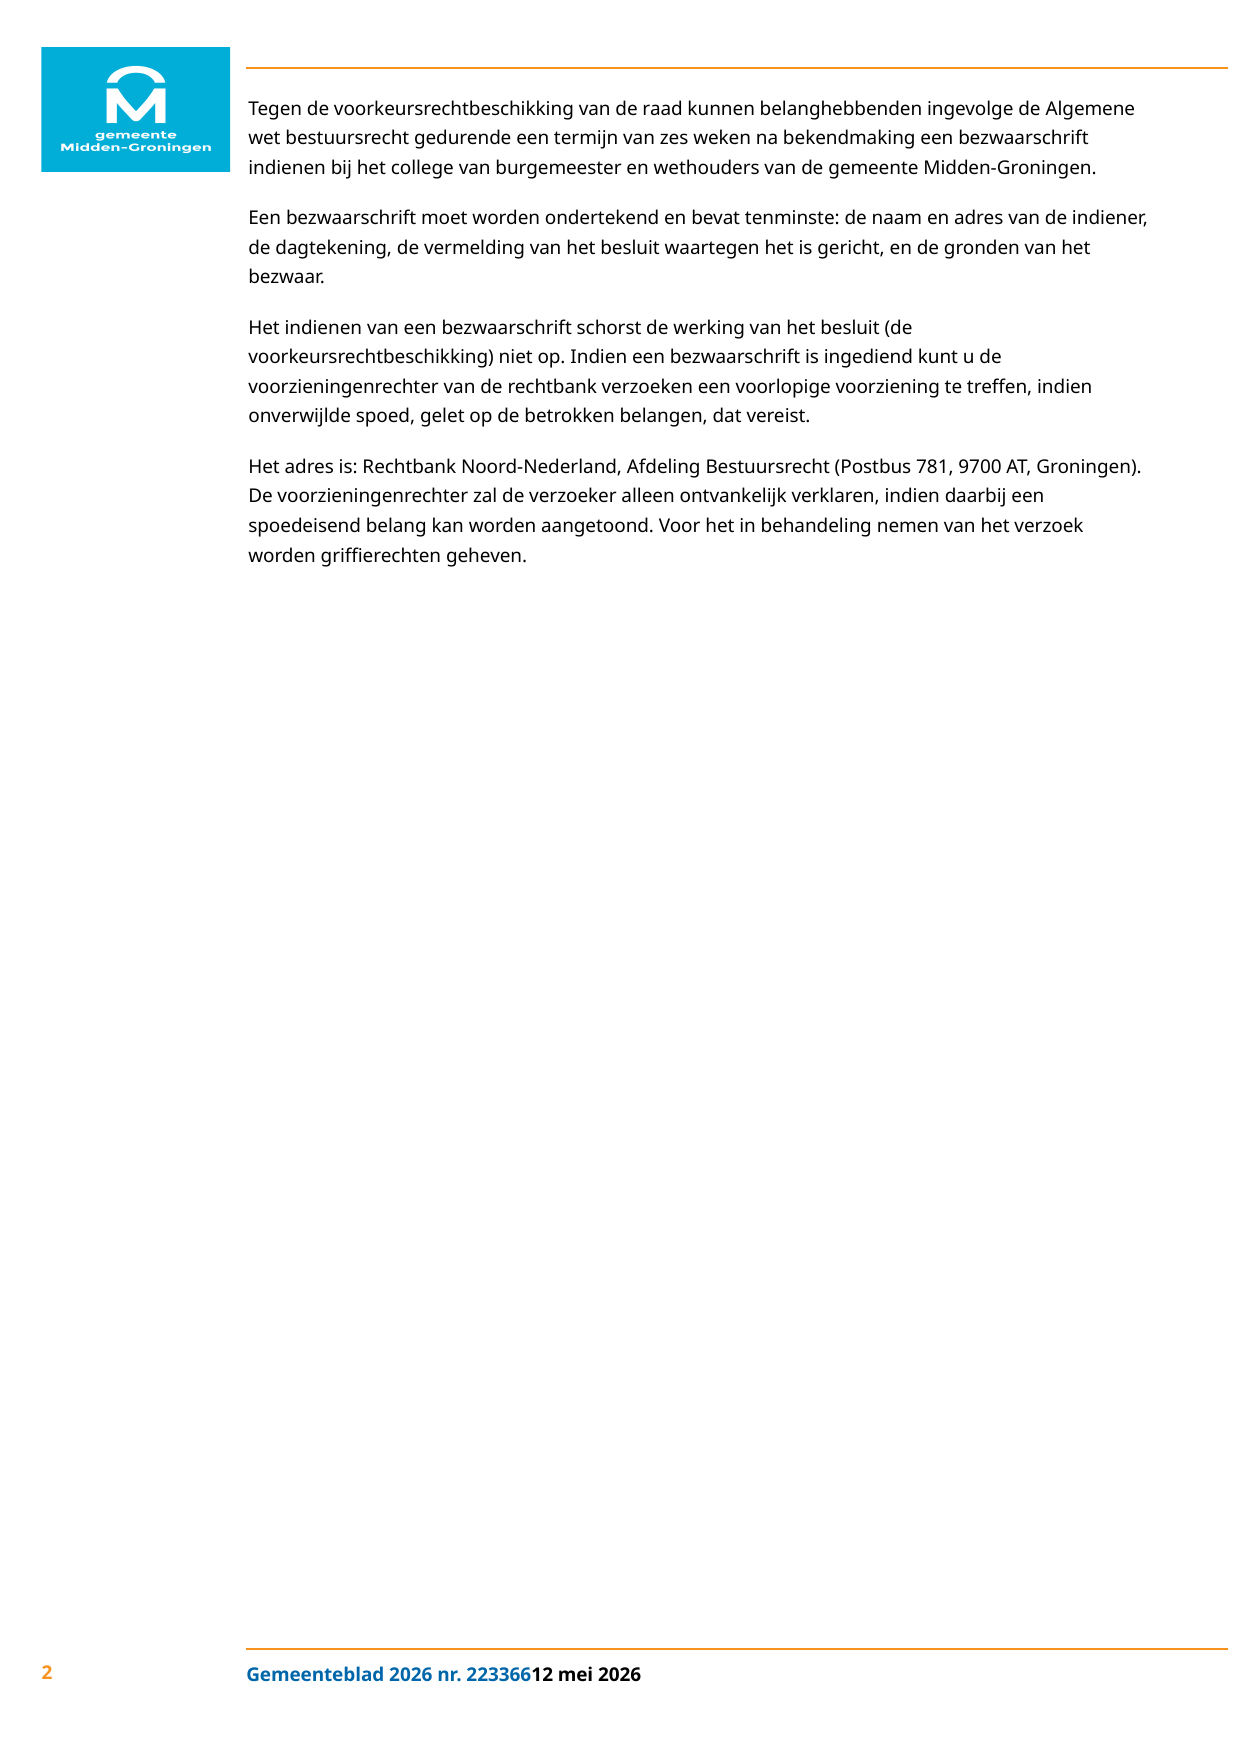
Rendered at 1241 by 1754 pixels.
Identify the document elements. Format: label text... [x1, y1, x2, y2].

text Tegen de voorkeursrechtbeschikking van de raad kunnen belanghebbenden ingevolge de Algemene wet bestuursrecht gedurende een termijn van zes weken na bekendmaking een bezwaarschrift indienen bij het college van burgemeester en wethouders van de gemeente Midden-Groningen. [248, 95, 1152, 180]
picture [107, 89, 165, 122]
picture [184, 146, 190, 153]
text Een bezwaarschrift moet worden ondertekend en bevat tenminste: de naam en adres van de indiener, de dagtekening, de vermelding van het besluit waartegen het is gericht, en de gronden van het bezwaar. [248, 204, 1152, 289]
picture [108, 66, 164, 82]
text Het indienen van een bezwaarschrift schorst de werking van het besluit (de voorkeursrechtbeschikking) niet op. Indien een bezwaarschrift is ingediend kunt u de voorzieningenrechter van de rechtbank verzoeken een voorlopige voorziening te treffen, indien onverwijlde spoed, gelet op de betrokken belangen, dat vereist. [248, 314, 1152, 428]
text Het adres is: Rechtbank Noord-Nederland, Afdeling Bestuursrecht (Postbus 781, 9700 AT, Groningen). De voorzieningenrechter zal de verzoeker alleen ontvankelijk verklaren, indien daarbij een spoedeisend belang kan worden aangetoond. Voor het in behandeling nemen van het verzoek worden griffierechten geheven. [248, 453, 1152, 568]
